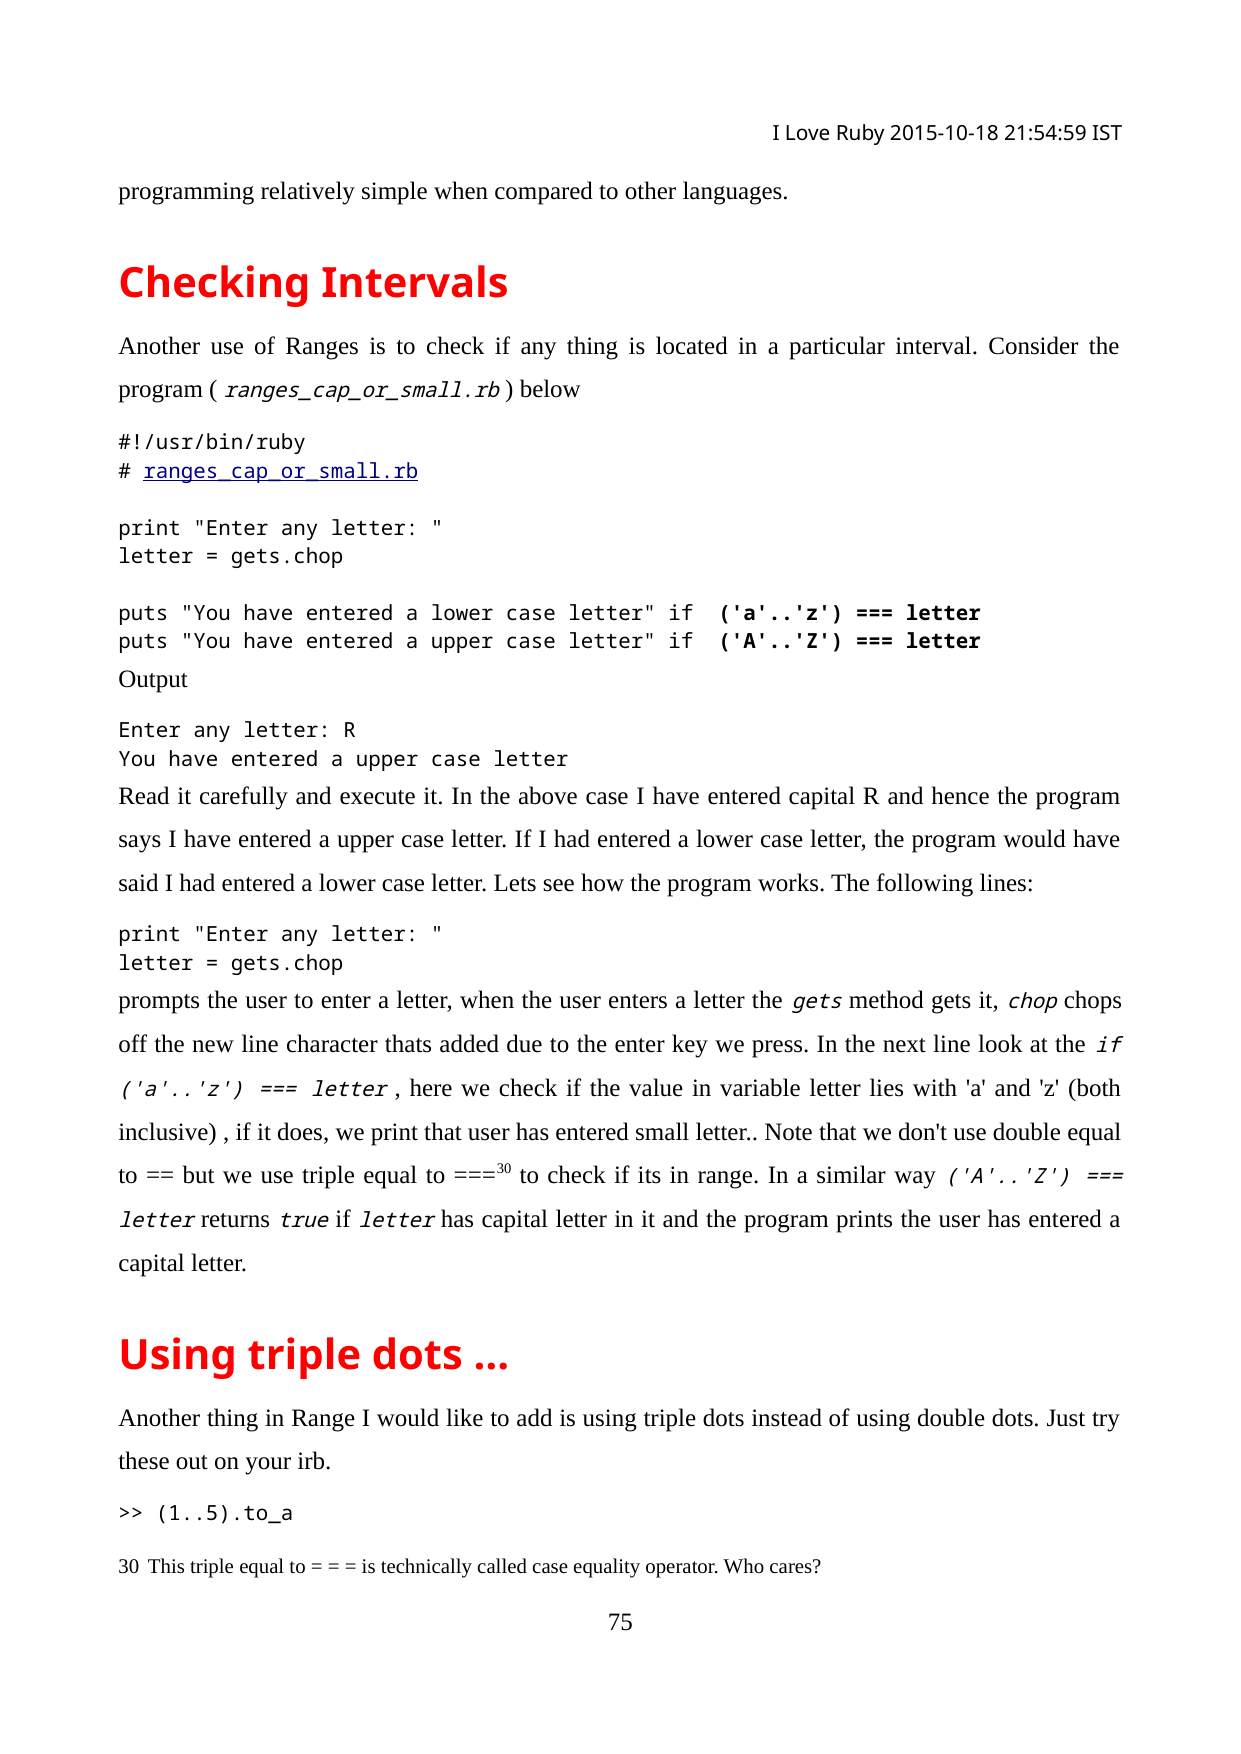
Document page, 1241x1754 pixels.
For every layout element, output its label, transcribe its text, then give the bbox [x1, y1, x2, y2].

text letter = gets.chop [118, 948, 1122, 976]
text This triple equal to = = = is technically called case equality operator. Who cares? [118, 1553, 1122, 1578]
text Enter any letter: R [118, 716, 1122, 744]
text You have entered a upper case letter [118, 744, 1122, 772]
text # ranges_cap_or_small.rb [118, 456, 1122, 484]
text >> (1..5).to_a [118, 1498, 1122, 1526]
text Output [118, 664, 1122, 692]
text Another use of Ranges is to check if any thing is located in a particular interval. Consider the program ( ranges_cap_or_small.rb ) below [118, 331, 1122, 404]
text print "Enter any letter: " [118, 513, 1122, 541]
text Another thing in Range I would like to add is using triple dots instead of using double dots. Just try these out on your irb. [118, 1403, 1122, 1475]
subtitle Using triple dots … [118, 1325, 1122, 1381]
text #!/usr/bin/ruby [118, 427, 1122, 456]
text prompts the user to enter a letter, when the user enters a letter the gets method gets it, chop chops off the new line character thats added due to the enter key we press. In the next line look at the if ('a'..'z') === letter , here we check if the value in variable letter lies with 'a' and 'z' (both inclusive) , if it does, we print that user has entered small letter.. Note that we don't use double equal to == but we use triple equal to === to check if its in range. In a similar way ('A'..'Z') === letter returns true if letter has capital letter in it and the program prints the user has entered a capital letter. [118, 985, 1122, 1276]
text print "Enter any letter: " [118, 919, 1122, 948]
text puts "You have entered a upper case letter" if ('A'..'Z') === letter [118, 626, 1122, 655]
text puts "You have entered a lower case letter" if ('a'..'z') === letter [118, 598, 1122, 626]
text letter = gets.chop [118, 541, 1122, 569]
text programming relatively simple when compared to other languages. [118, 176, 1122, 205]
subtitle Checking Intervals [118, 253, 1122, 310]
text Read it carefully and execute it. In the above case I have entered capital R and hence the program says I have entered a upper case letter. If I had entered a lower case letter, the program would have said I had entered a lower case letter. Lets see how the program works. The following lines: [118, 781, 1122, 896]
